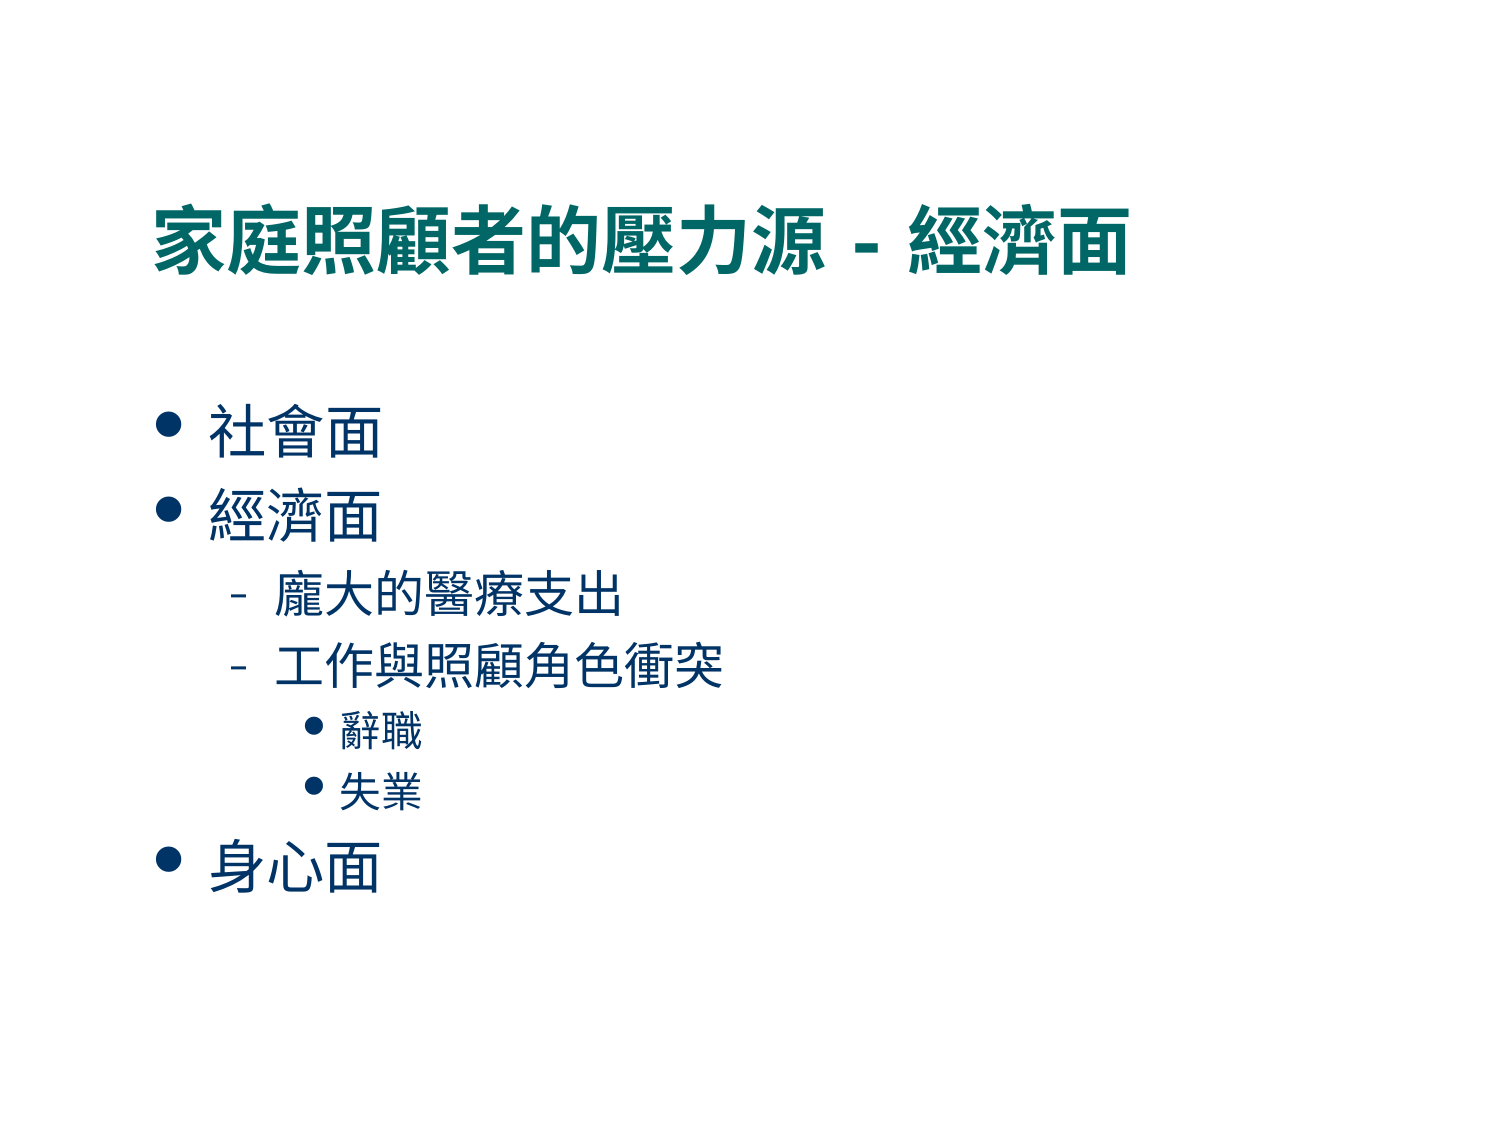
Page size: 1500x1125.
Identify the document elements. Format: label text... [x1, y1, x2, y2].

title 家庭照顧者的壓力源-經濟面 [136, 128, 1414, 293]
list 社會面 經濟面 龐大的醫療支出 工作與照顧角色衝突 辭職 失業 身心面 [137, 387, 1400, 1000]
